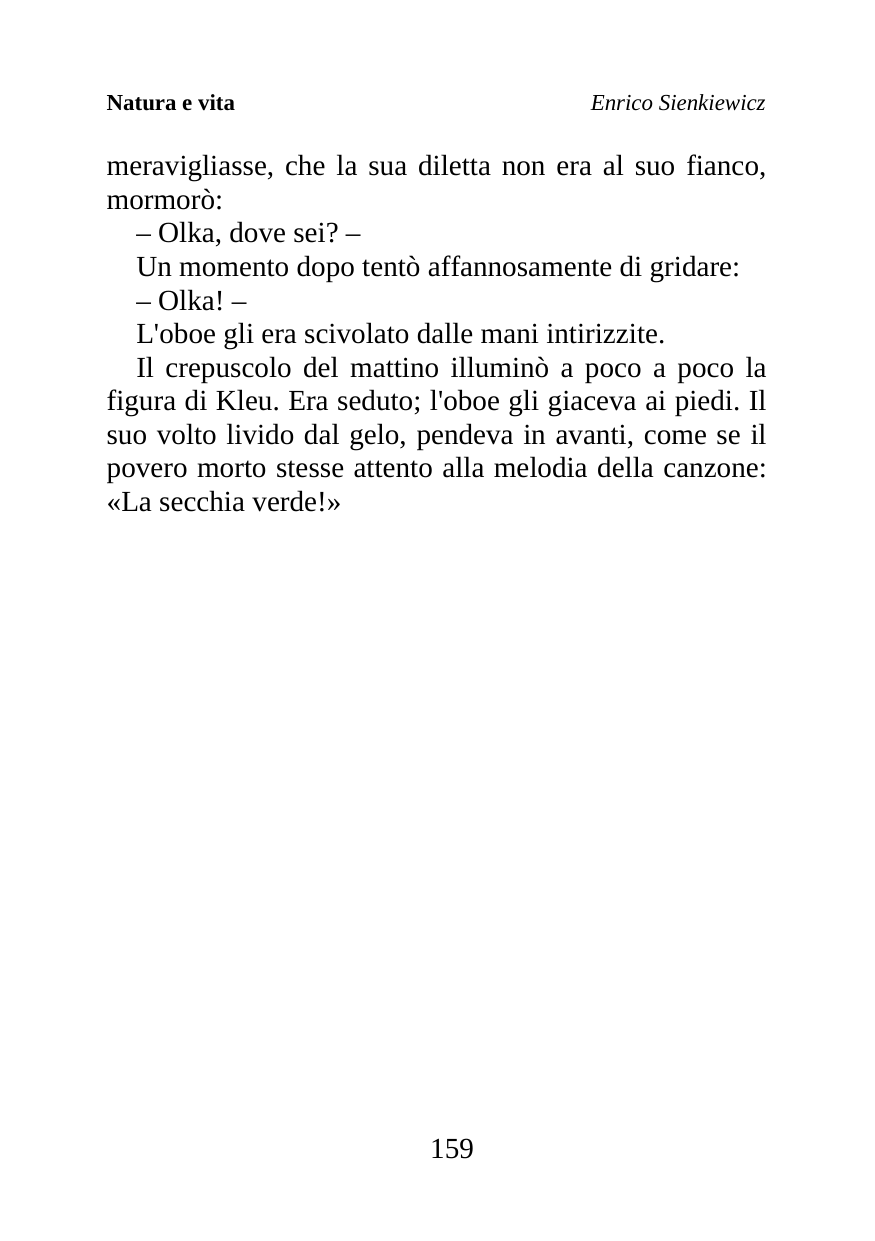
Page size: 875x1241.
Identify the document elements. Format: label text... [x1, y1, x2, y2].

text – Olka! – [106, 283, 768, 316]
text meravigliasse, che la sua diletta non era al suo fianco, mormorò: [106, 148, 768, 216]
text L'oboe gli era scivolato dalle mani intirizzite. [106, 316, 768, 350]
text Il crepuscolo del mattino illuminò a poco a poco la figura di Kleu. Era seduto; l'oboe gli giaceva ai piedi. Il suo volto livido dal gelo, pendeva in avanti, come se il povero morto stesse attento alla melodia della canzone: «La secchia verde!» [106, 350, 768, 517]
text – Olka, dove sei? – [106, 216, 768, 249]
text Un momento dopo tentò affannosamente di gridare: [106, 249, 768, 283]
